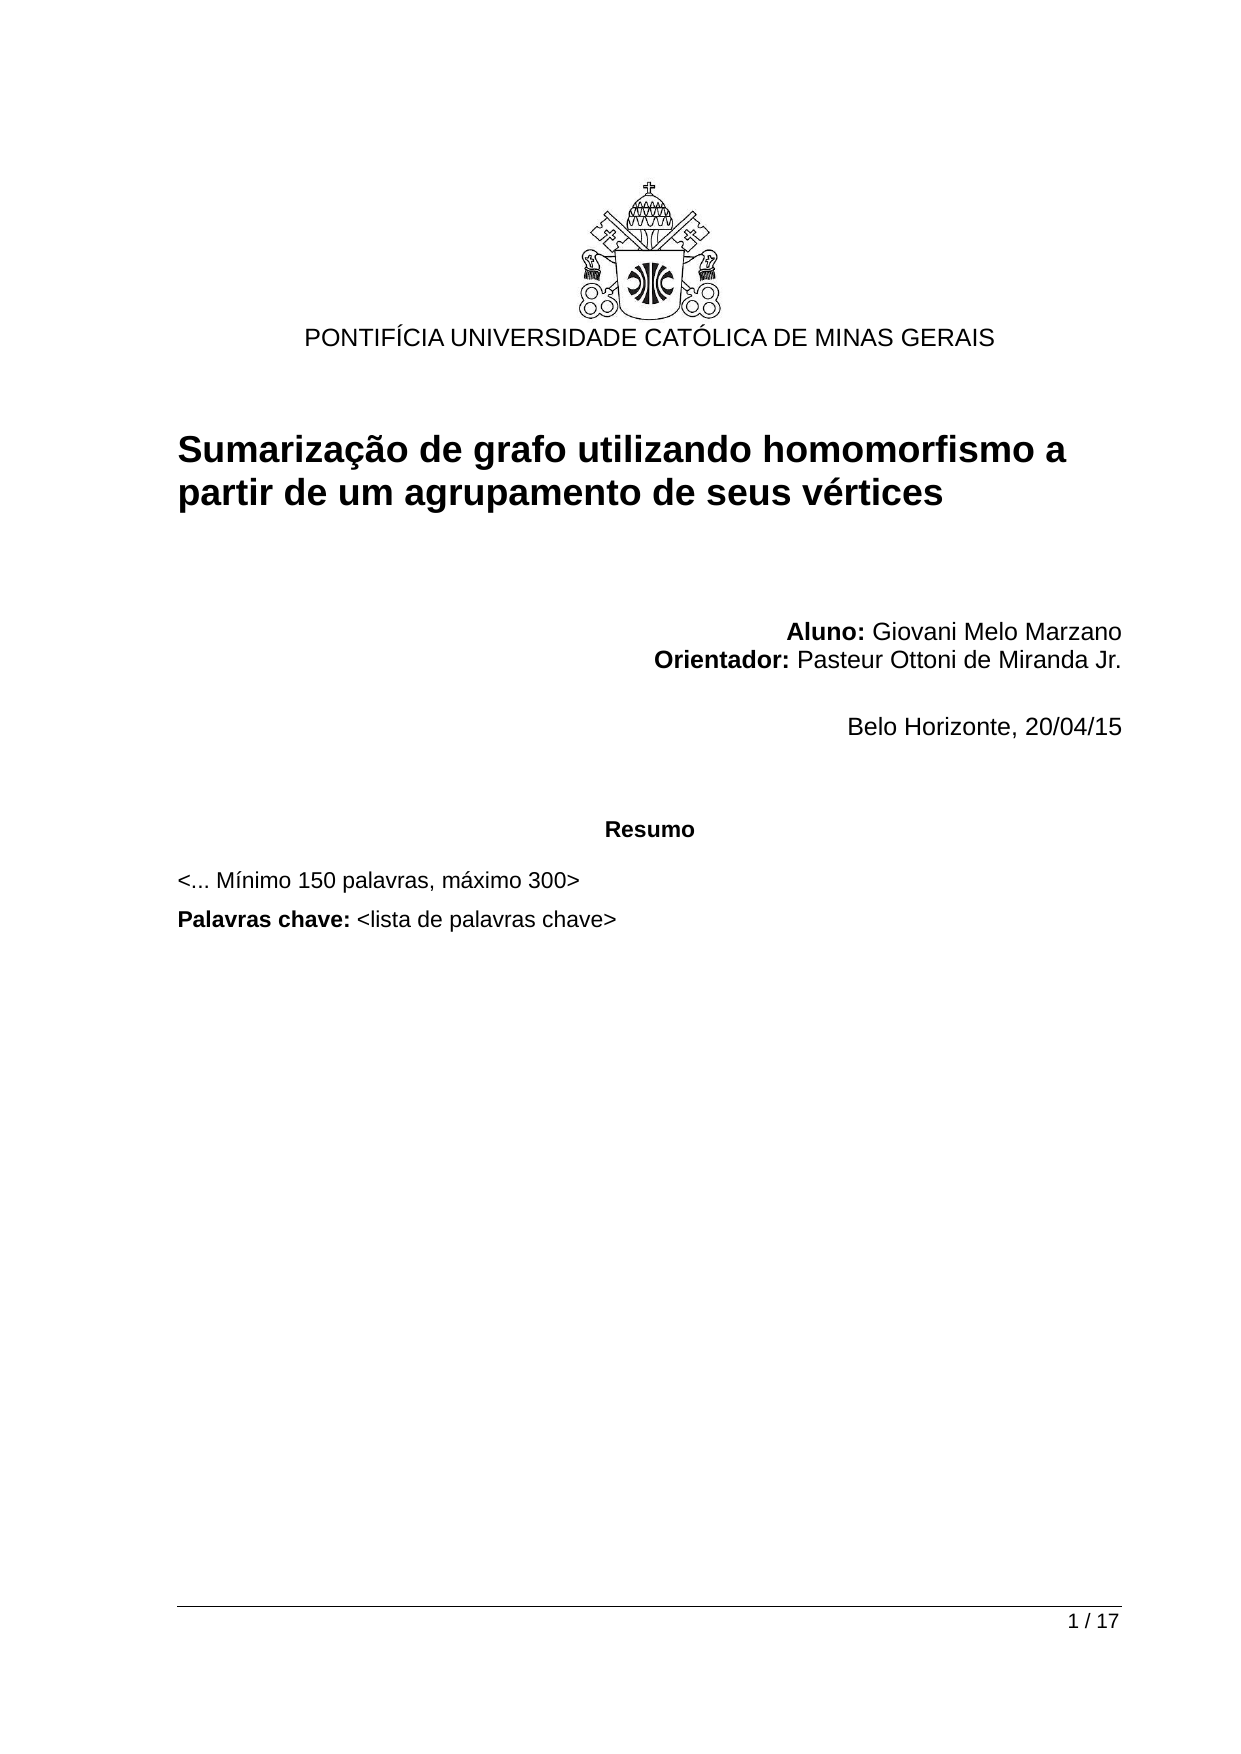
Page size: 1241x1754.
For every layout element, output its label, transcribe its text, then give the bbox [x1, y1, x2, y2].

text Palavras chave: <lista de palavras chave> [177, 906, 1122, 933]
title Sumarização de grafo utilizando homomorfismo a partir de um agrupamento de seus vértices [177, 427, 1122, 513]
text Orientador: Pasteur Ottoni de Miranda Jr. [177, 646, 1122, 674]
text <... Mínimo 150 palavras, máximo 300> [177, 867, 1122, 893]
text Aluno: Giovani Melo Marzano [177, 617, 1122, 646]
text Belo Horizonte, 20/04/15 [177, 712, 1122, 741]
text Pontifícia Universidade Católica de Minas Gerais [177, 323, 1122, 352]
text Resumo [177, 816, 1122, 842]
picture [576, 177, 723, 323]
